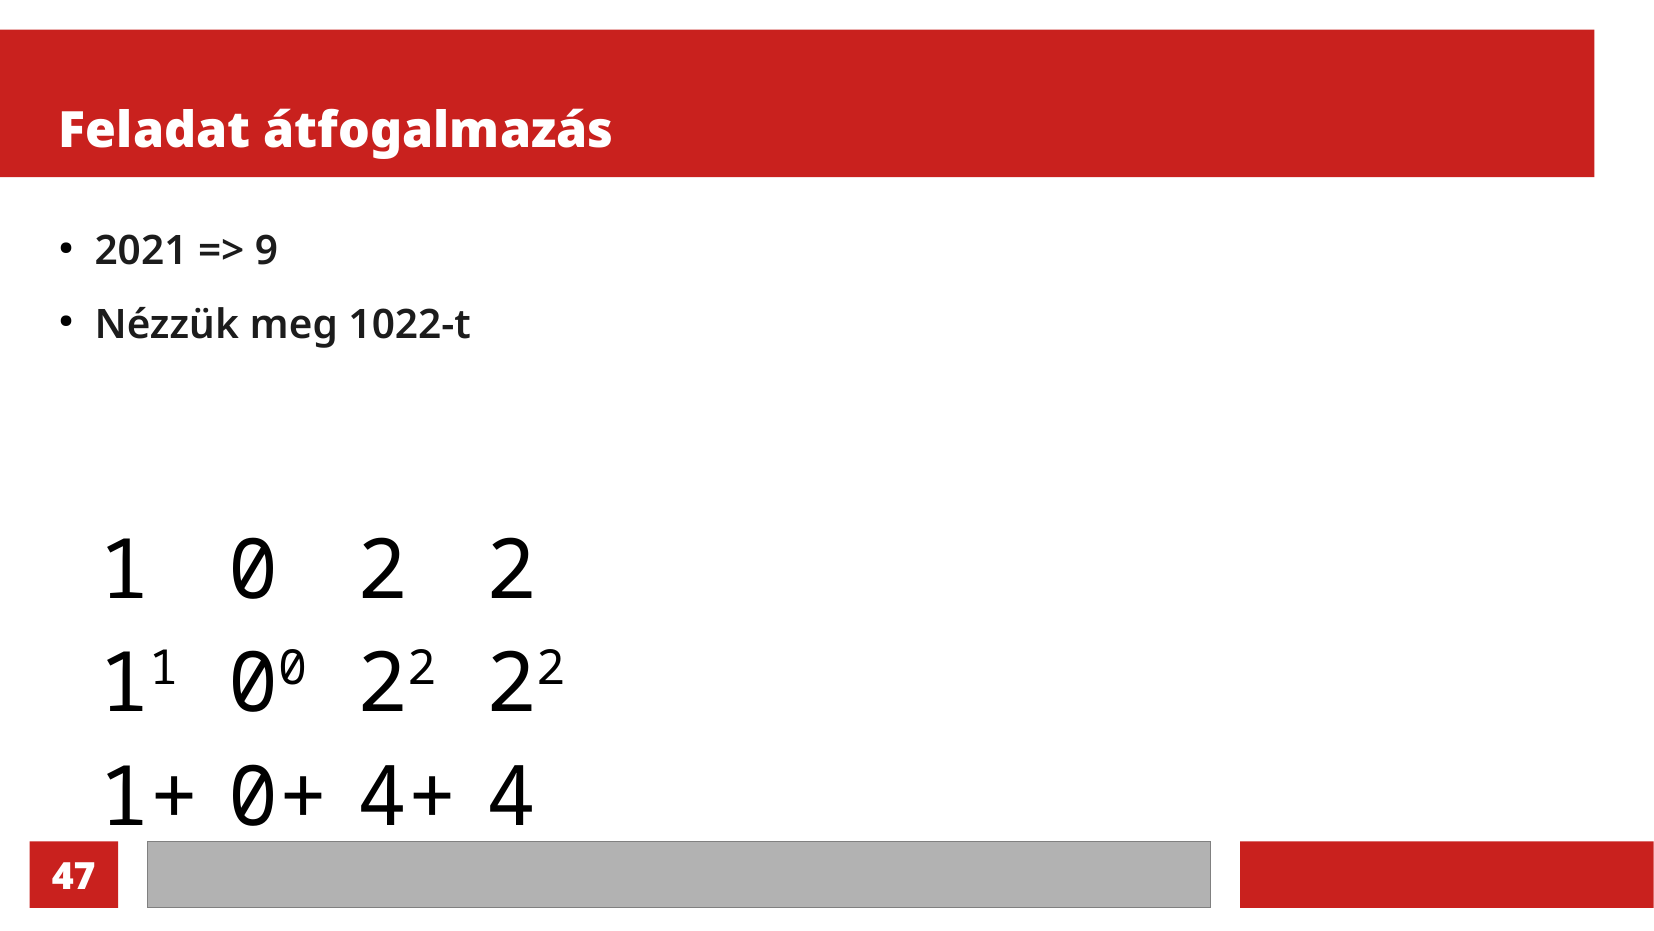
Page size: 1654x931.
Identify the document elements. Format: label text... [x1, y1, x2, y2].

list 2021 => 9 Nézzük meg 1022-t [59, 221, 1565, 768]
text_box 1 0 2 2 11 00 22 22 1+ 0+ 4+ 4 [84, 501, 1414, 772]
title Feladat átfogalmazás [59, 44, 1595, 163]
